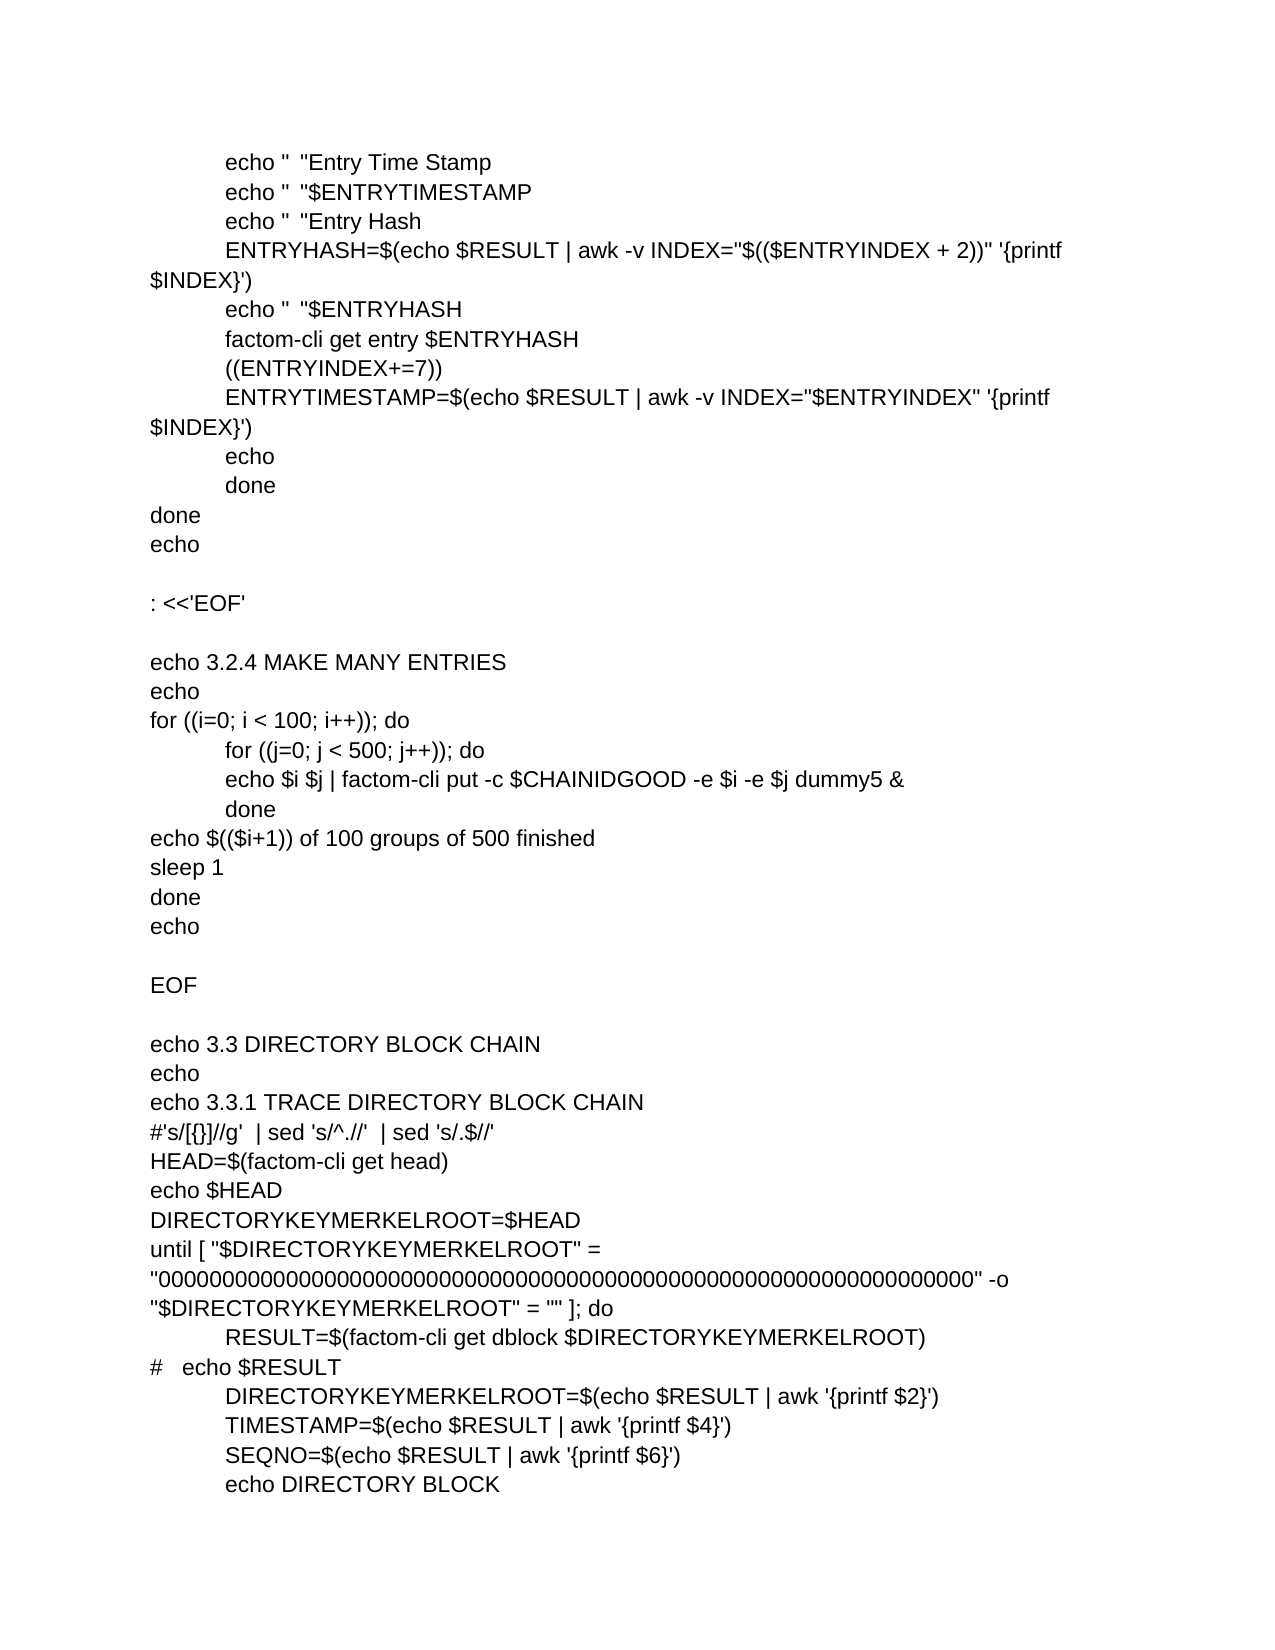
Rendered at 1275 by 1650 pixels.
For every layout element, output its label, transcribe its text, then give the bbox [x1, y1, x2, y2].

text for ((i=0; i < 100; i++)); do [150, 708, 1125, 734]
text RESULT=$(factom-cli get dblock $DIRECTORYKEYMERKELROOT) [150, 1325, 1125, 1351]
text echo $(($i+1)) of 100 groups of 500 finished [150, 826, 1125, 851]
text EOF [150, 972, 1125, 998]
text factom-cli get entry $ENTRYHASH [150, 326, 1125, 352]
text DIRECTORYKEYMERKELROOT=$(echo $RESULT | awk '{printf $2}') [150, 1384, 1125, 1409]
text ENTRYHASH=$(echo $RESULT | awk -v INDEX="$(($ENTRYINDEX + 2))" '{printf $INDEX}') [150, 238, 1125, 293]
text echo 3.3 DIRECTORY BLOCK CHAIN [150, 1031, 1125, 1057]
text ENTRYTIMESTAMP=$(echo $RESULT | awk -v INDEX="$ENTRYINDEX" '{printf $INDEX}') [150, 385, 1125, 440]
text echo $i $j | factom-cli put -c $CHAINIDGOOD -e $i -e $j dummy5 & [150, 767, 1125, 792]
text echo [150, 444, 1125, 469]
text for ((j=0; j < 500; j++)); do [150, 737, 1125, 763]
text #'s/[{}]//g' | sed 's/^.//' | sed 's/.$//' [150, 1119, 1125, 1145]
text echo [150, 1061, 1125, 1086]
text done [150, 796, 1125, 822]
text sleep 1 [150, 855, 1125, 881]
text echo DIRECTORY BLOCK [150, 1472, 1125, 1497]
text # echo $RESULT [150, 1354, 1125, 1380]
text echo 3.2.4 MAKE MANY ENTRIES [150, 649, 1125, 675]
text ((ENTRYINDEX+=7)) [150, 356, 1125, 381]
text done [150, 884, 1125, 910]
text SEQNO=$(echo $RESULT | awk '{printf $6}') [150, 1442, 1125, 1468]
text echo " "$ENTRYTIMESTAMP [150, 179, 1125, 205]
text echo " "Entry Hash [150, 209, 1125, 234]
text echo $HEAD [150, 1178, 1125, 1204]
text echo [150, 532, 1125, 557]
text : <<'EOF' [150, 591, 1125, 616]
text echo [150, 914, 1125, 939]
text echo " "$ENTRYHASH [150, 297, 1125, 322]
text echo [150, 679, 1125, 704]
text DIRECTORYKEYMERKELROOT=$HEAD [150, 1207, 1125, 1233]
text TIMESTAMP=$(echo $RESULT | awk '{printf $4}') [150, 1413, 1125, 1439]
text echo " "Entry Time Stamp [150, 150, 1125, 176]
text done [150, 473, 1125, 499]
text done [150, 502, 1125, 528]
text until [ "$DIRECTORYKEYMERKELROOT" = "0000000000000000000000000000000000000000000000000000000000000000" -o "$DIRECTORYKEYMERKELROOT" = "" ]; do [150, 1237, 1125, 1321]
text HEAD=$(factom-cli get head) [150, 1149, 1125, 1174]
text echo 3.3.1 TRACE DIRECTORY BLOCK CHAIN [150, 1090, 1125, 1116]
